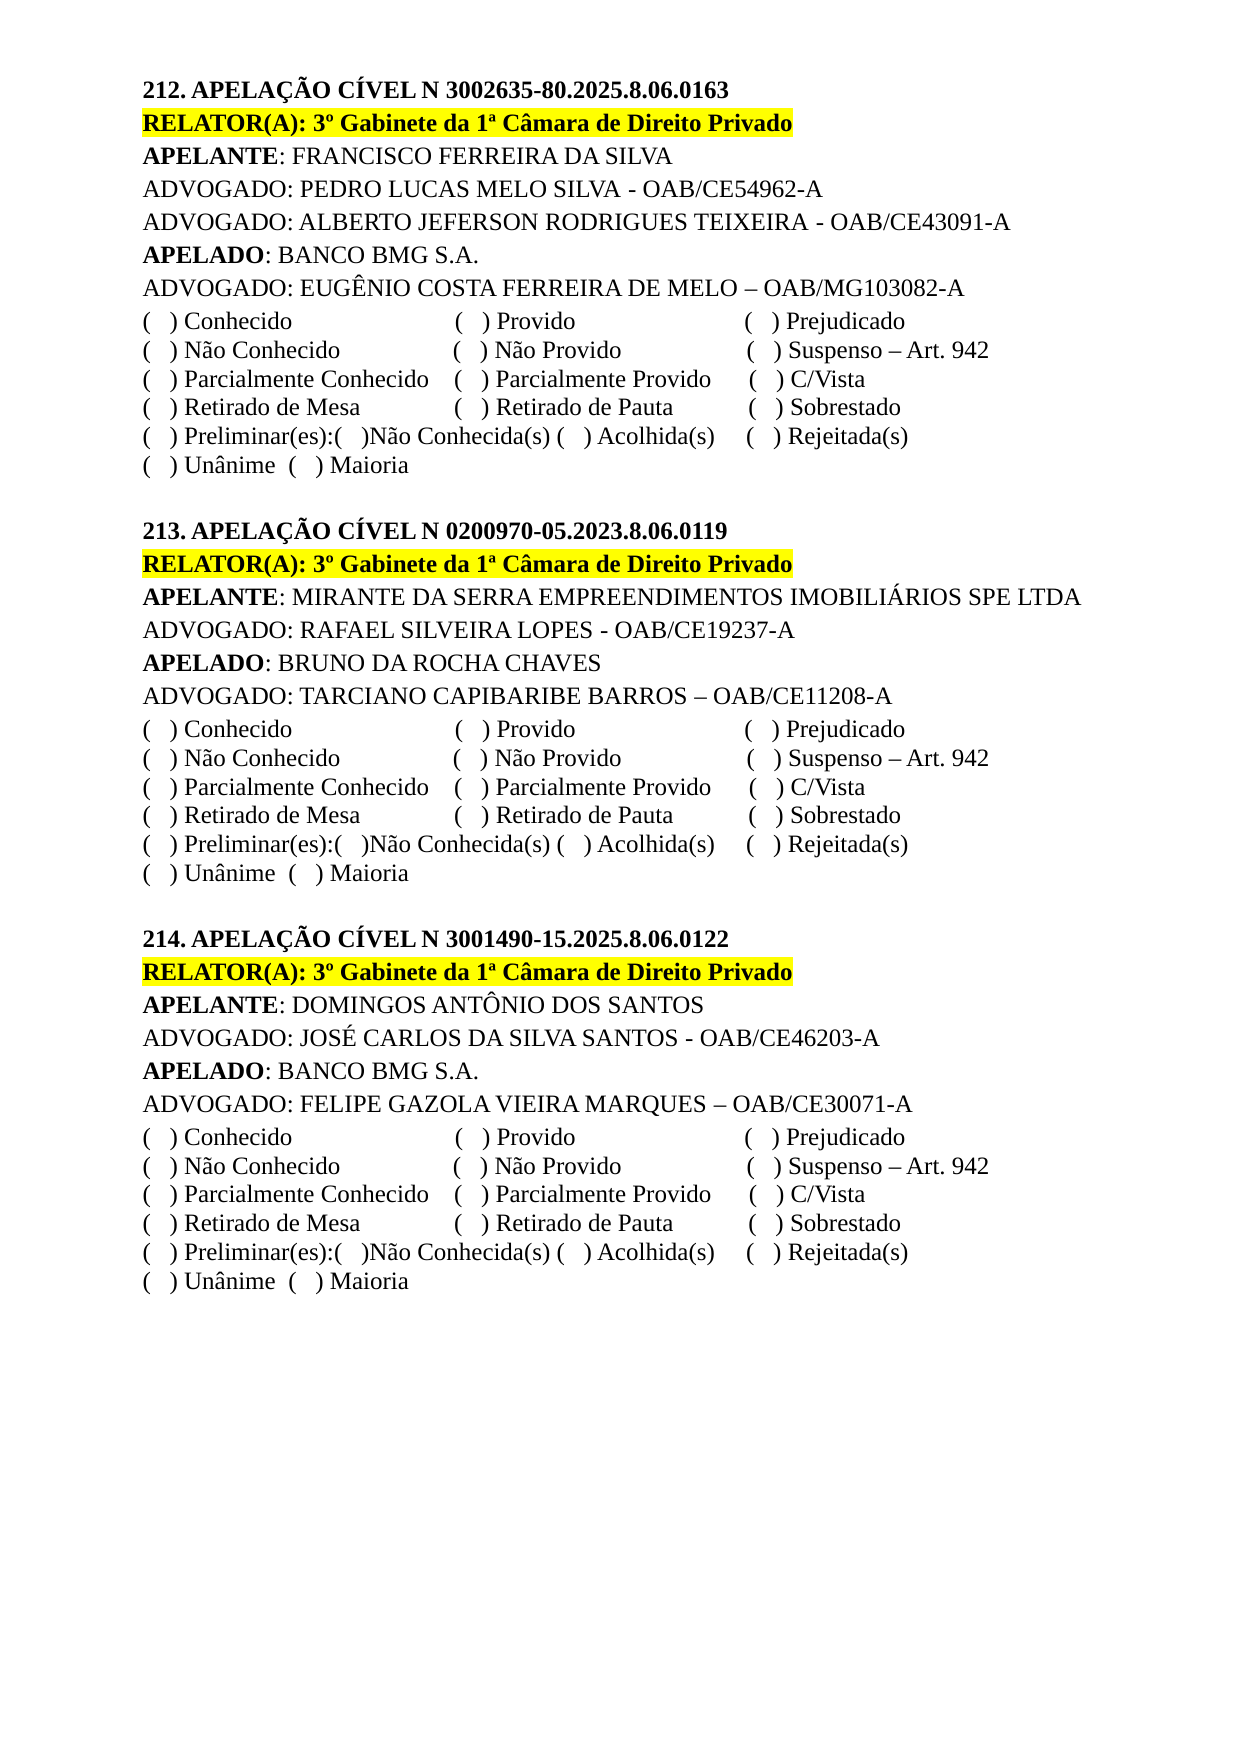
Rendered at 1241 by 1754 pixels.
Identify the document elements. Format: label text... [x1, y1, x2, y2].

text ( ) Unânime ( ) Maioria 214. APELAÇÃO CÍVEL N 3001490-15.2025.8.06.0122 RELATOR(A): 3º Gabinete da 1ª Câmara de Direito Privado APELANTE: DOMINGOS ANTÔNIO DOS SANTOS ADVOGADO: JOSÉ CARLOS DA SILVA SANTOS - OAB/CE46203-A APELADO: BANCO BMG S.A. ADVOGADO: FELIPE GAZOLA VIEIRA MARQUES – OAB/CE30071-A [142, 858, 1188, 1118]
text ( ) Não Conhecido ( ) Não Provido ( ) Suspenso – Art. 942 [142, 1151, 1158, 1179]
text ( ) Não Conhecido ( ) Não Provido ( ) Suspenso – Art. 942 [142, 335, 1158, 364]
text ( ) Retirado de Mesa ( ) Retirado de Pauta ( ) Sobrestado [142, 1208, 1158, 1237]
text ( ) Conhecido ( ) Provido ( ) Prejudicado [142, 1122, 1141, 1151]
text ( ) Preliminar(es):( )Não Conhecida(s) ( ) Acolhida(s) ( ) Rejeitada(s) [142, 829, 1158, 858]
text ( ) Retirado de Mesa ( ) Retirado de Pauta ( ) Sobrestado [142, 392, 1158, 421]
text ( ) Preliminar(es):( )Não Conhecida(s) ( ) Acolhida(s) ( ) Rejeitada(s) [142, 1237, 1158, 1266]
text ( ) Parcialmente Conhecido ( ) Parcialmente Provido ( ) C/Vista [142, 1179, 1158, 1208]
text ( ) Preliminar(es):( )Não Conhecida(s) ( ) Acolhida(s) ( ) Rejeitada(s) [142, 421, 1158, 450]
text 212. APELAÇÃO CÍVEL N 3002635-80.2025.8.06.0163 RELATOR(A): 3º Gabinete da 1ª Câmara de Direito Privado APELANTE: FRANCISCO FERREIRA DA SILVA ADVOGADO: PEDRO LUCAS MELO SILVA - OAB/CE54962-A ADVOGADO: ALBERTO JEFERSON RODRIGUES TEIXEIRA - OAB/CE43091-A APELADO: BANCO BMG S.A. ADVOGADO: EUGÊNIO COSTA FERREIRA DE MELO – OAB/MG103082-A [142, 75, 1188, 302]
text ( ) Parcialmente Conhecido ( ) Parcialmente Provido ( ) C/Vista [142, 772, 1158, 800]
text ( ) Conhecido ( ) Provido ( ) Prejudicado [142, 306, 1141, 335]
text ( ) Conhecido ( ) Provido ( ) Prejudicado [142, 714, 1141, 743]
text ( ) Retirado de Mesa ( ) Retirado de Pauta ( ) Sobrestado [142, 800, 1158, 829]
text ( ) Parcialmente Conhecido ( ) Parcialmente Provido ( ) C/Vista [142, 364, 1158, 392]
text ( ) Unânime ( ) Maioria 213. APELAÇÃO CÍVEL N 0200970-05.2023.8.06.0119 RELATOR(A): 3º Gabinete da 1ª Câmara de Direito Privado APELANTE: MIRANTE DA SERRA EMPREENDIMENTOS IMOBILIÁRIOS SPE LTDA ADVOGADO: RAFAEL SILVEIRA LOPES - OAB/CE19237-A APELADO: BRUNO DA ROCHA CHAVES ADVOGADO: TARCIANO CAPIBARIBE BARROS – OAB/CE11208-A [142, 450, 1188, 710]
text ( ) Unânime ( ) Maioria [142, 1266, 1188, 1361]
text ( ) Não Conhecido ( ) Não Provido ( ) Suspenso – Art. 942 [142, 743, 1158, 772]
